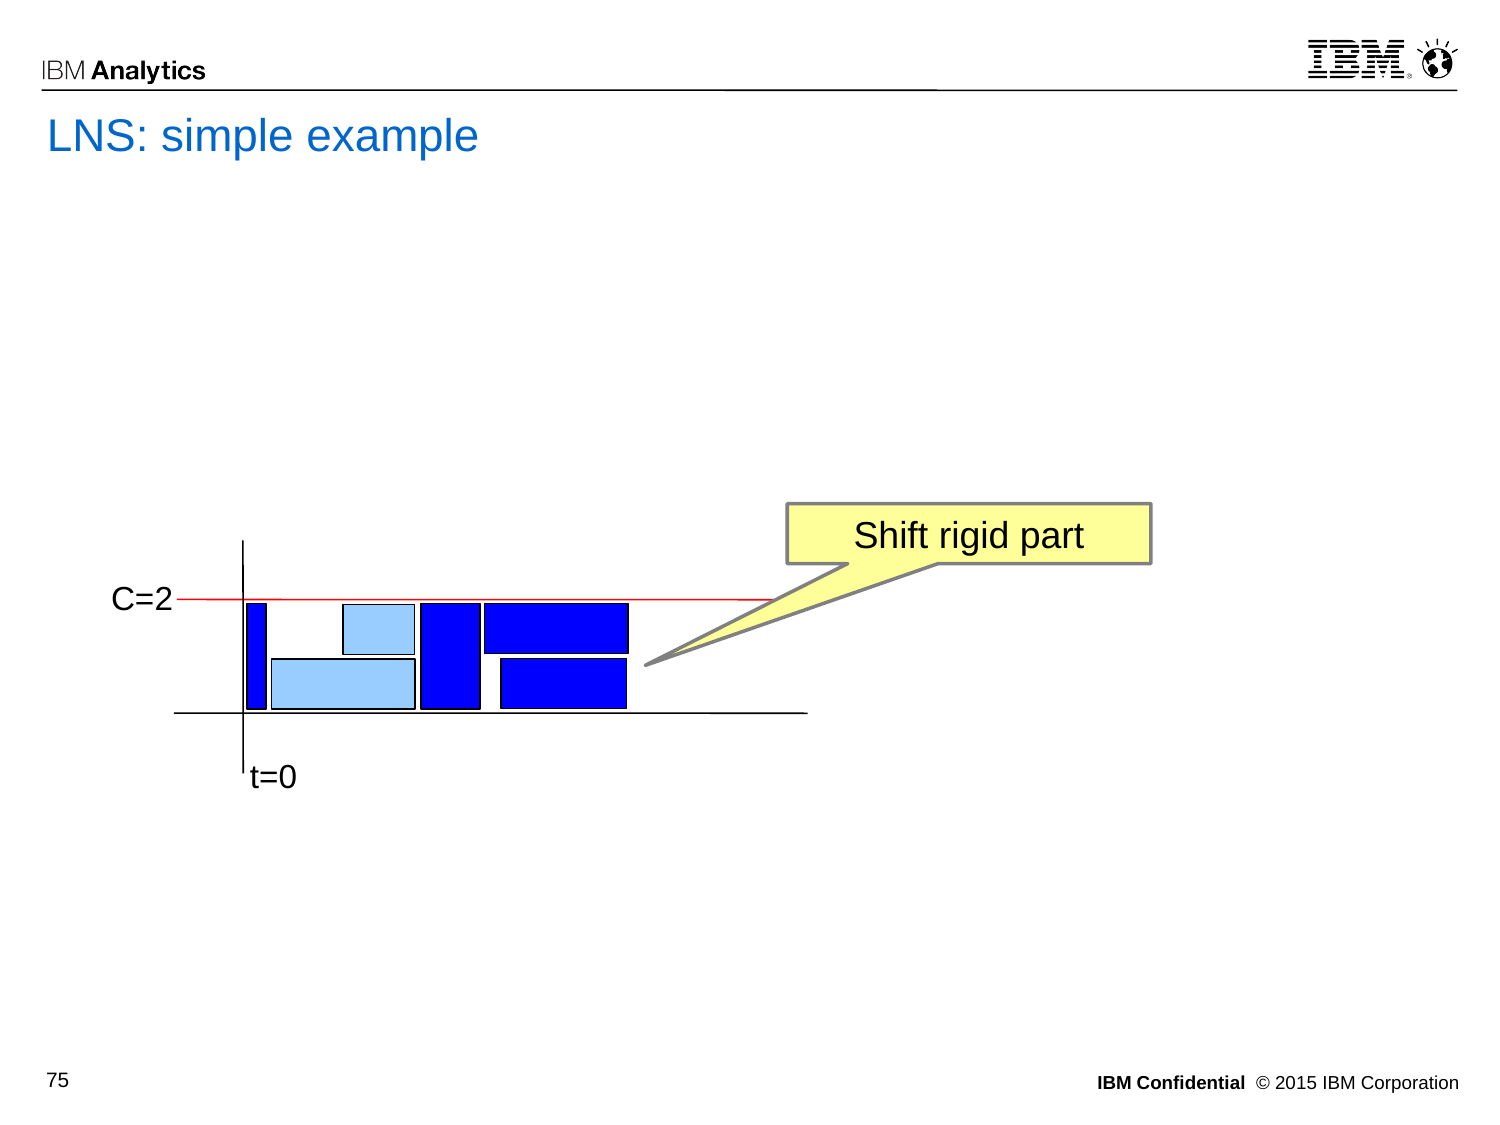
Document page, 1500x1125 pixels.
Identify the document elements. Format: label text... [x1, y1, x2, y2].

picture [24, 42, 224, 99]
text_box [247, 604, 266, 709]
text_box [421, 604, 480, 709]
text_box C=2 [110, 579, 174, 619]
text_box [501, 659, 627, 708]
text_box Shift rigid part [645, 503, 1151, 666]
text_box [484, 604, 628, 653]
text_box t=0 [249, 757, 298, 797]
text_box [343, 605, 415, 654]
text_box [271, 659, 415, 709]
picture [1294, 24, 1469, 91]
title LNS: simple example [46, 105, 1482, 169]
